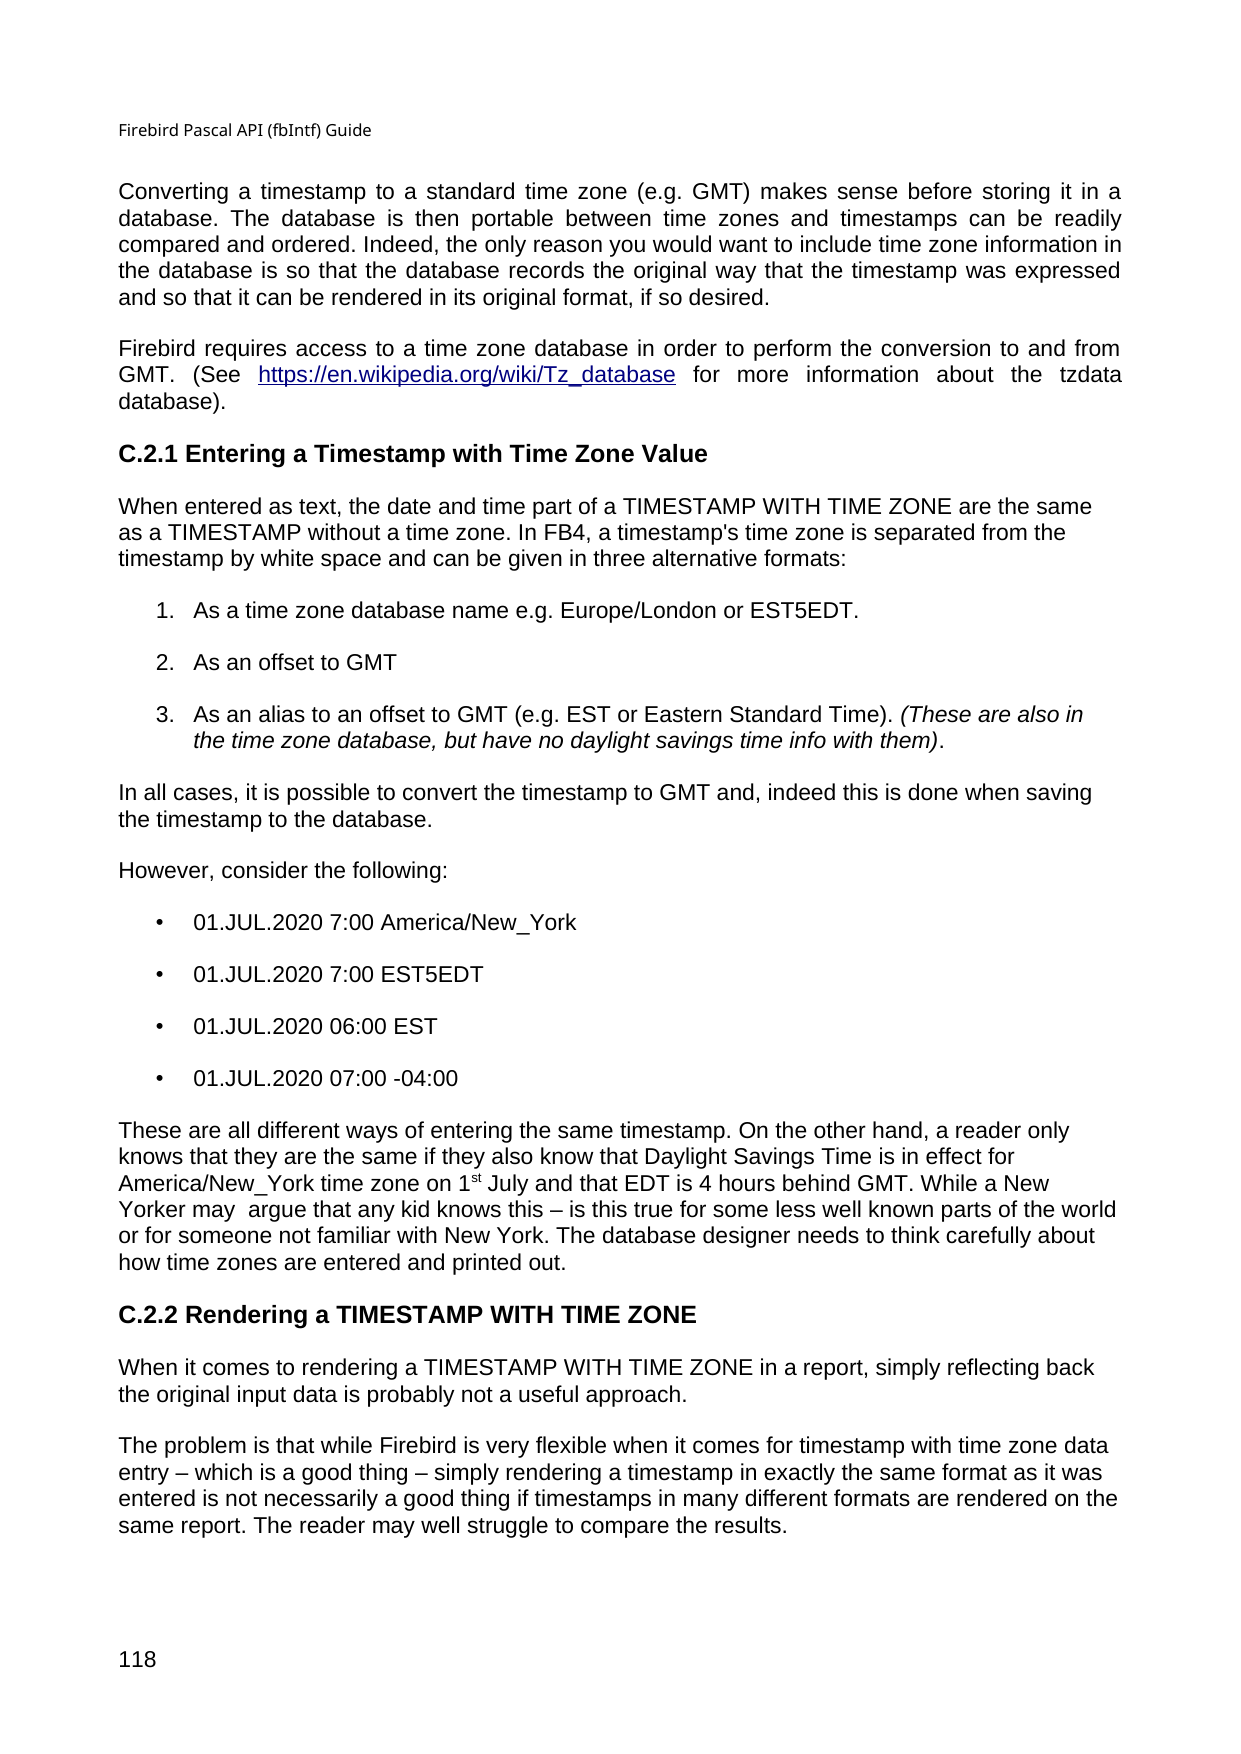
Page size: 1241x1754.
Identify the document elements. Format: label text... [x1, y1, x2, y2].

list 01.JUL.2020 7:00 EST5EDT [156, 961, 1122, 988]
text The problem is that while Firebird is very flexible when it comes for timestamp with time zone data entry – which is a good thing – simply rendering a timestamp in exactly the same format as it was entered is not necessarily a good thing if timestamps in many different formats are rendered on the same report. The reader may well struggle to compare the results. [118, 1432, 1122, 1538]
text When entered as text, the date and time part of a TIMESTAMP WITH TIME ZONE are the same as a TIMESTAMP without a time zone. In FB4, a timestamp's time zone is separated from the timestamp by white space and can be given in three alternative formats: [118, 493, 1122, 572]
text However, consider the following: [118, 857, 1122, 884]
list 01.JUL.2020 07:00 -04:00 [156, 1065, 1122, 1091]
text In all cases, it is possible to convert the timestamp to GMT and, indeed this is done when saving the timestamp to the database. [118, 779, 1122, 832]
list As an offset to GMT [156, 649, 1122, 676]
list As an alias to an offset to GMT (e.g. EST or Eastern Standard Time). (These are also in the time zone database, but have no daylight savings time info with them). [156, 701, 1122, 754]
list As a time zone database name e.g. Europe/London or EST5EDT. [156, 597, 1122, 624]
text When it comes to rendering a TIMESTAMP WITH TIME ZONE in a report, simply reflecting back the original input data is probably not a useful approach. [118, 1354, 1122, 1407]
list 01.JUL.2020 06:00 EST [156, 1013, 1122, 1039]
list 01.JUL.2020 7:00 America/New_York [156, 909, 1122, 936]
text Converting a timestamp to a standard time zone (e.g. GMT) makes sense before storing it in a database. The database is then portable between time zones and timestamps can be readily compared and ordered. Indeed, the only reason you would want to include time zone information in the database is so that the database records the original way that the timestamp was expressed and so that it can be rendered in its original format, if so desired. [118, 178, 1122, 310]
text These are all different ways of entering the same timestamp. On the other hand, a reader only knows that they are the same if they also know that Daylight Savings Time is in effect for America/New_York time zone on 1st July and that EDT is 4 hours behind GMT. While a New Yorker may argue that any kid knows this – is this true for some less well known parts of the world or for someone not familiar with New York. The database designer needs to think carefully about how time zones are entered and printed out. [118, 1117, 1122, 1275]
subtitle Rendering a TIMESTAMP WITH TIME ZONE [118, 1301, 1122, 1329]
text Firebird requires access to a time zone database in order to perform the conversion to and from GMT. (See https://en.wikipedia.org/wiki/Tz_database for more information about the tzdata database). [118, 335, 1122, 414]
subtitle Entering a Timestamp with Time Zone Value [118, 439, 1122, 468]
